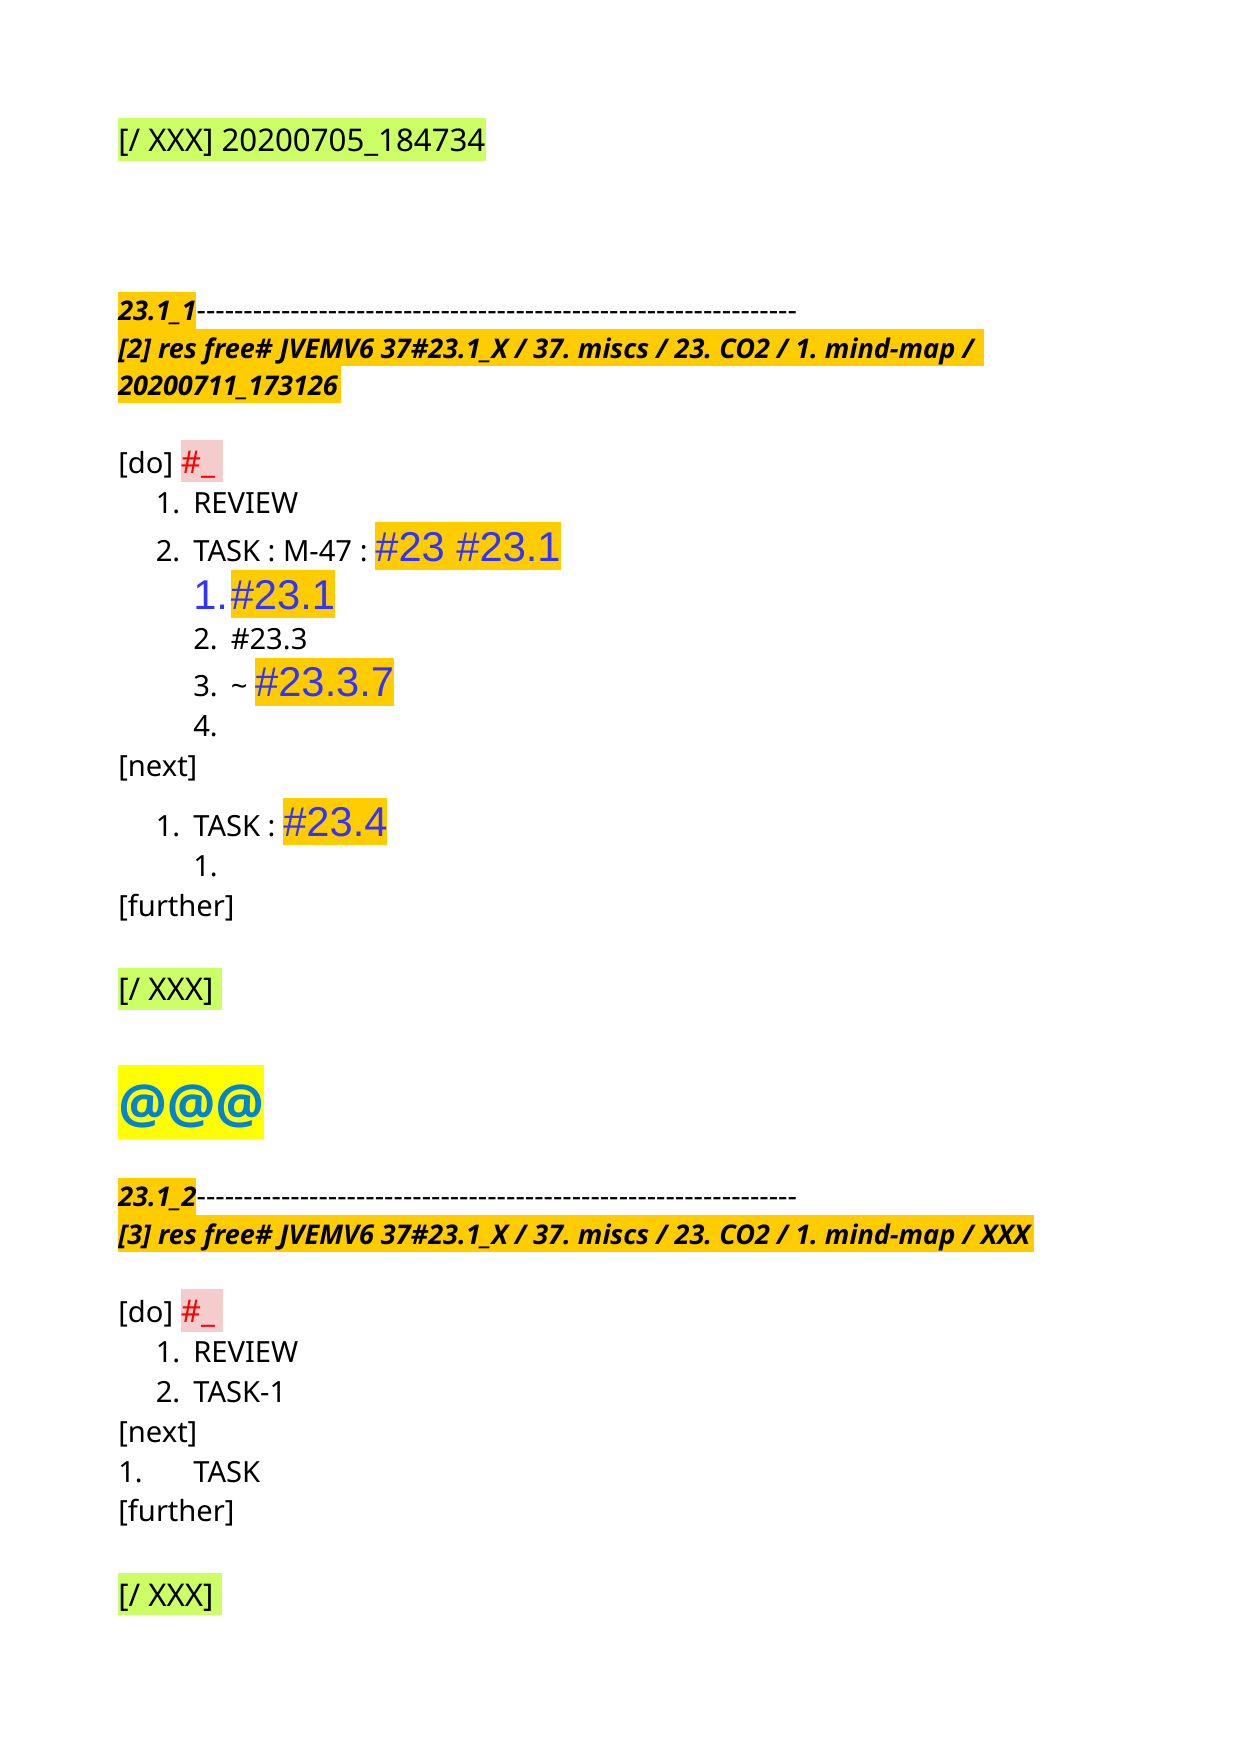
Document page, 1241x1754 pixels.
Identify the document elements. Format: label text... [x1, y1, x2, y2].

text [/ XXX] [118, 1530, 1122, 1615]
text 23.1_1---------------------------------------------------------------- [118, 289, 1122, 329]
list TASK [118, 1451, 1122, 1491]
list ~ #23.3.7 [193, 658, 1122, 706]
text [3] res free# JVEMV6 37#23.1_X / 37. miscs / 23. CO2 / 1. mind-map / XXX [118, 1215, 1122, 1252]
list TASK-1 [156, 1371, 1122, 1411]
text [next] [118, 1411, 1122, 1451]
text [further] [118, 885, 1122, 925]
list #23.1 [193, 570, 1122, 618]
list #23.3 [193, 618, 1122, 658]
text [next] [118, 745, 1122, 785]
text [further] [118, 1491, 1122, 1530]
text [/ XXX] 20200705_184734 [118, 118, 1122, 161]
list REVIEW [156, 482, 1122, 522]
list TASK : #23.4 [156, 797, 1122, 845]
list TASK : M-47 : #23 #23.1 [156, 522, 1122, 570]
text [/ XXX] [118, 925, 1122, 1010]
text [do] #_ [118, 1289, 1122, 1332]
text [do] #_ [118, 440, 1122, 482]
text 23.1_2---------------------------------------------------------------- [118, 1176, 1122, 1215]
text @@@ [118, 1065, 1122, 1139]
text [2] res free# JVEMV6 37#23.1_X / 37. miscs / 23. CO2 / 1. mind-map / 20200711_173126 [118, 329, 1122, 403]
list REVIEW [156, 1332, 1122, 1371]
